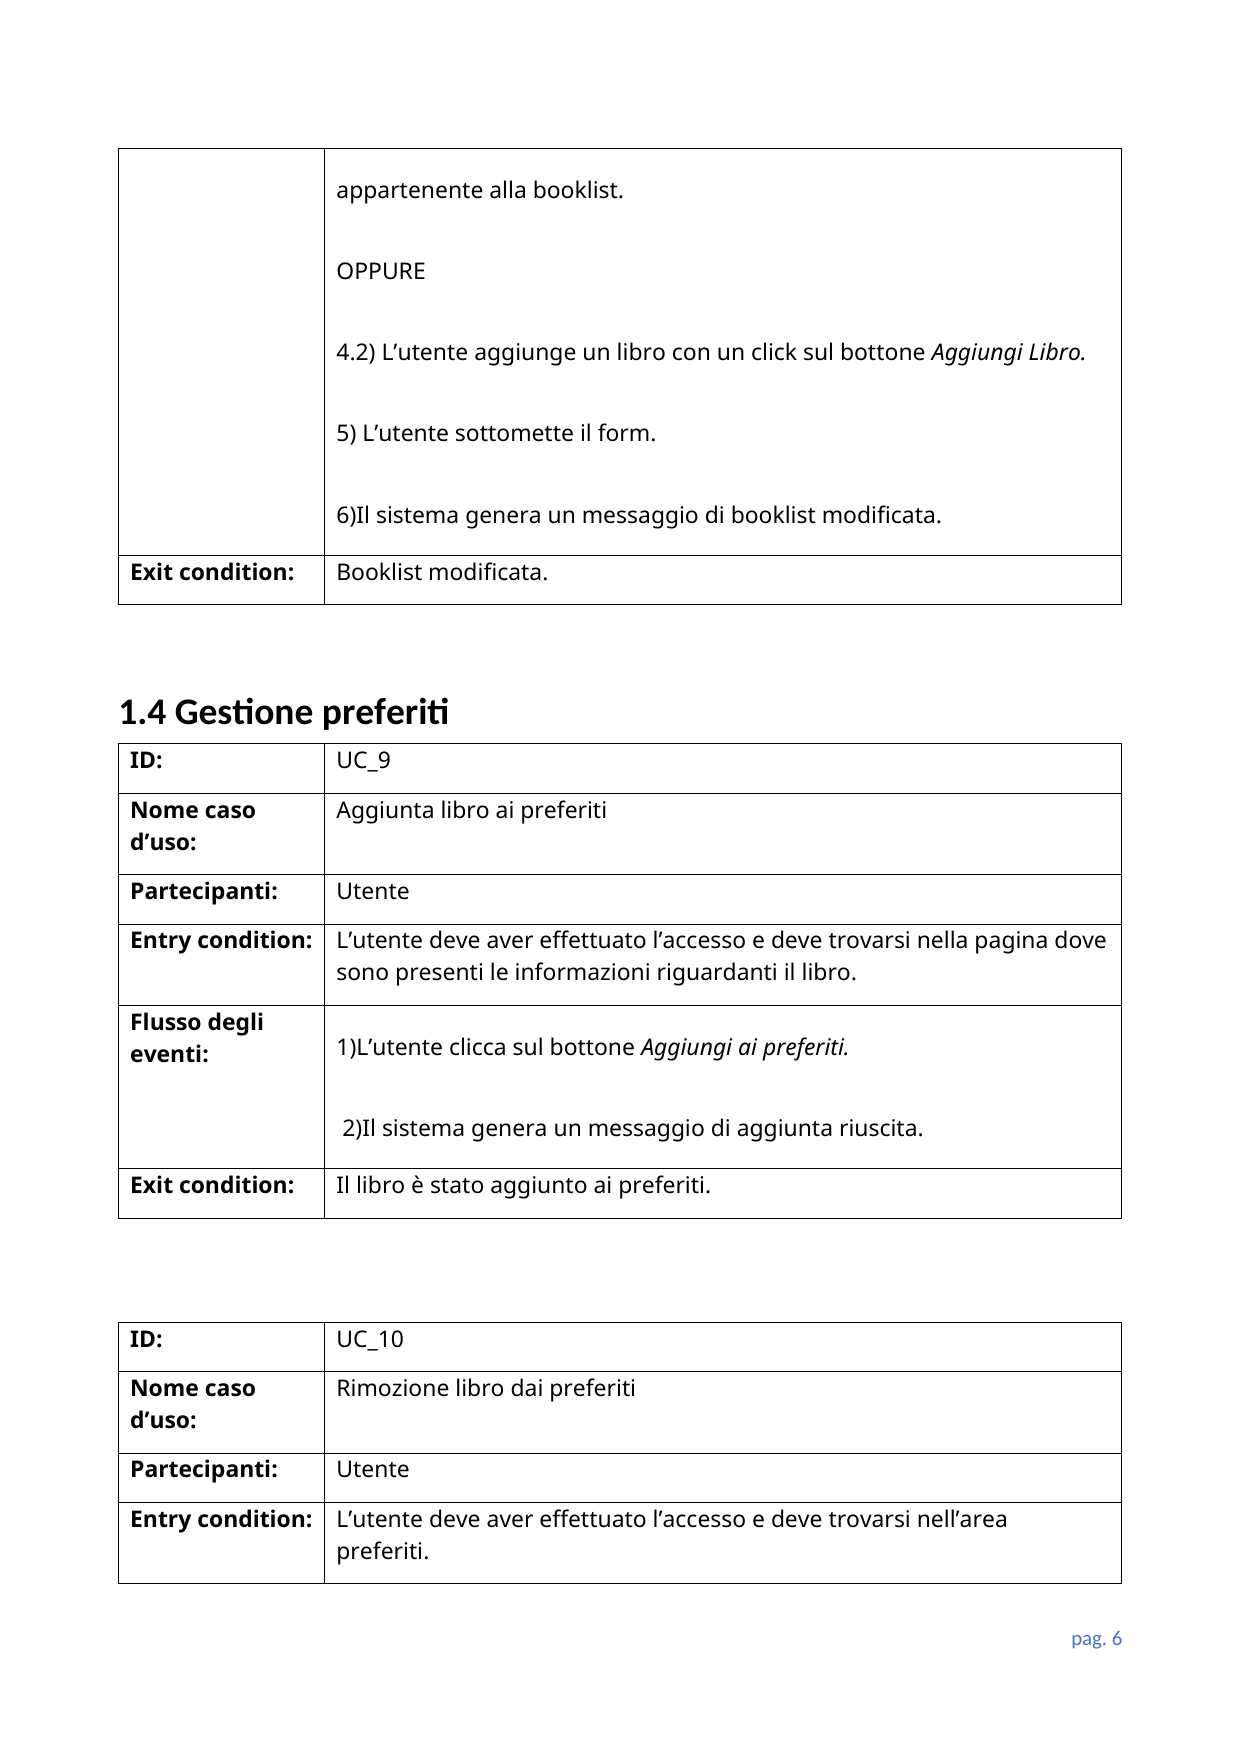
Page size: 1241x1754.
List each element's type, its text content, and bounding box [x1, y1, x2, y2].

table_cell Utente [325, 875, 1121, 923]
table_cell Exit condition: [119, 1169, 324, 1218]
table_cell Il libro è stato aggiunto ai preferiti. [325, 1169, 1121, 1218]
table_cell Rimozione libro dai preferiti [325, 1372, 1121, 1452]
table_cell Utente [325, 1454, 1121, 1502]
table_cell appartenente alla booklist. OPPURE 4.2) L’utente aggiunge un libro con un click sul bottone Aggiungi Libro. 5) L’utente sottomette il form. 6)Il sistema genera un messaggio di booklist modificata. [325, 149, 1121, 555]
subtitle 1.4 Gestione preferiti [118, 688, 1122, 734]
table_cell Partecipanti: [119, 875, 324, 923]
table_cell L’utente deve aver effettuato l’accesso e deve trovarsi nella pagina dove sono presenti le informazioni riguardanti il libro. [325, 925, 1121, 1005]
table_cell 1)L’utente clicca sul bottone Aggiungi ai preferiti. 2)Il sistema genera un messaggio di aggiunta riuscita. [325, 1006, 1121, 1168]
table_header UC_9 [325, 744, 1121, 793]
table_cell Partecipanti: [119, 1454, 324, 1502]
table_header ID: [119, 1323, 324, 1371]
table_header UC_10 [325, 1323, 1121, 1371]
table_cell Entry condition: [119, 1503, 324, 1583]
table_header ID: [119, 744, 324, 793]
table_cell Booklist modificata. [325, 556, 1121, 604]
table_cell Nome caso d’uso: [119, 1372, 324, 1452]
table_cell Entry condition: [119, 925, 324, 1005]
table_cell L’utente deve aver effettuato l’accesso e deve trovarsi nell’area preferiti. [325, 1503, 1121, 1583]
table_cell Aggiunta libro ai preferiti [325, 794, 1121, 874]
table_cell Exit condition: [119, 556, 324, 604]
table_cell Flusso degli eventi: [119, 1006, 324, 1168]
table_cell Nome caso d’uso: [119, 794, 324, 874]
table_cell [119, 149, 324, 555]
